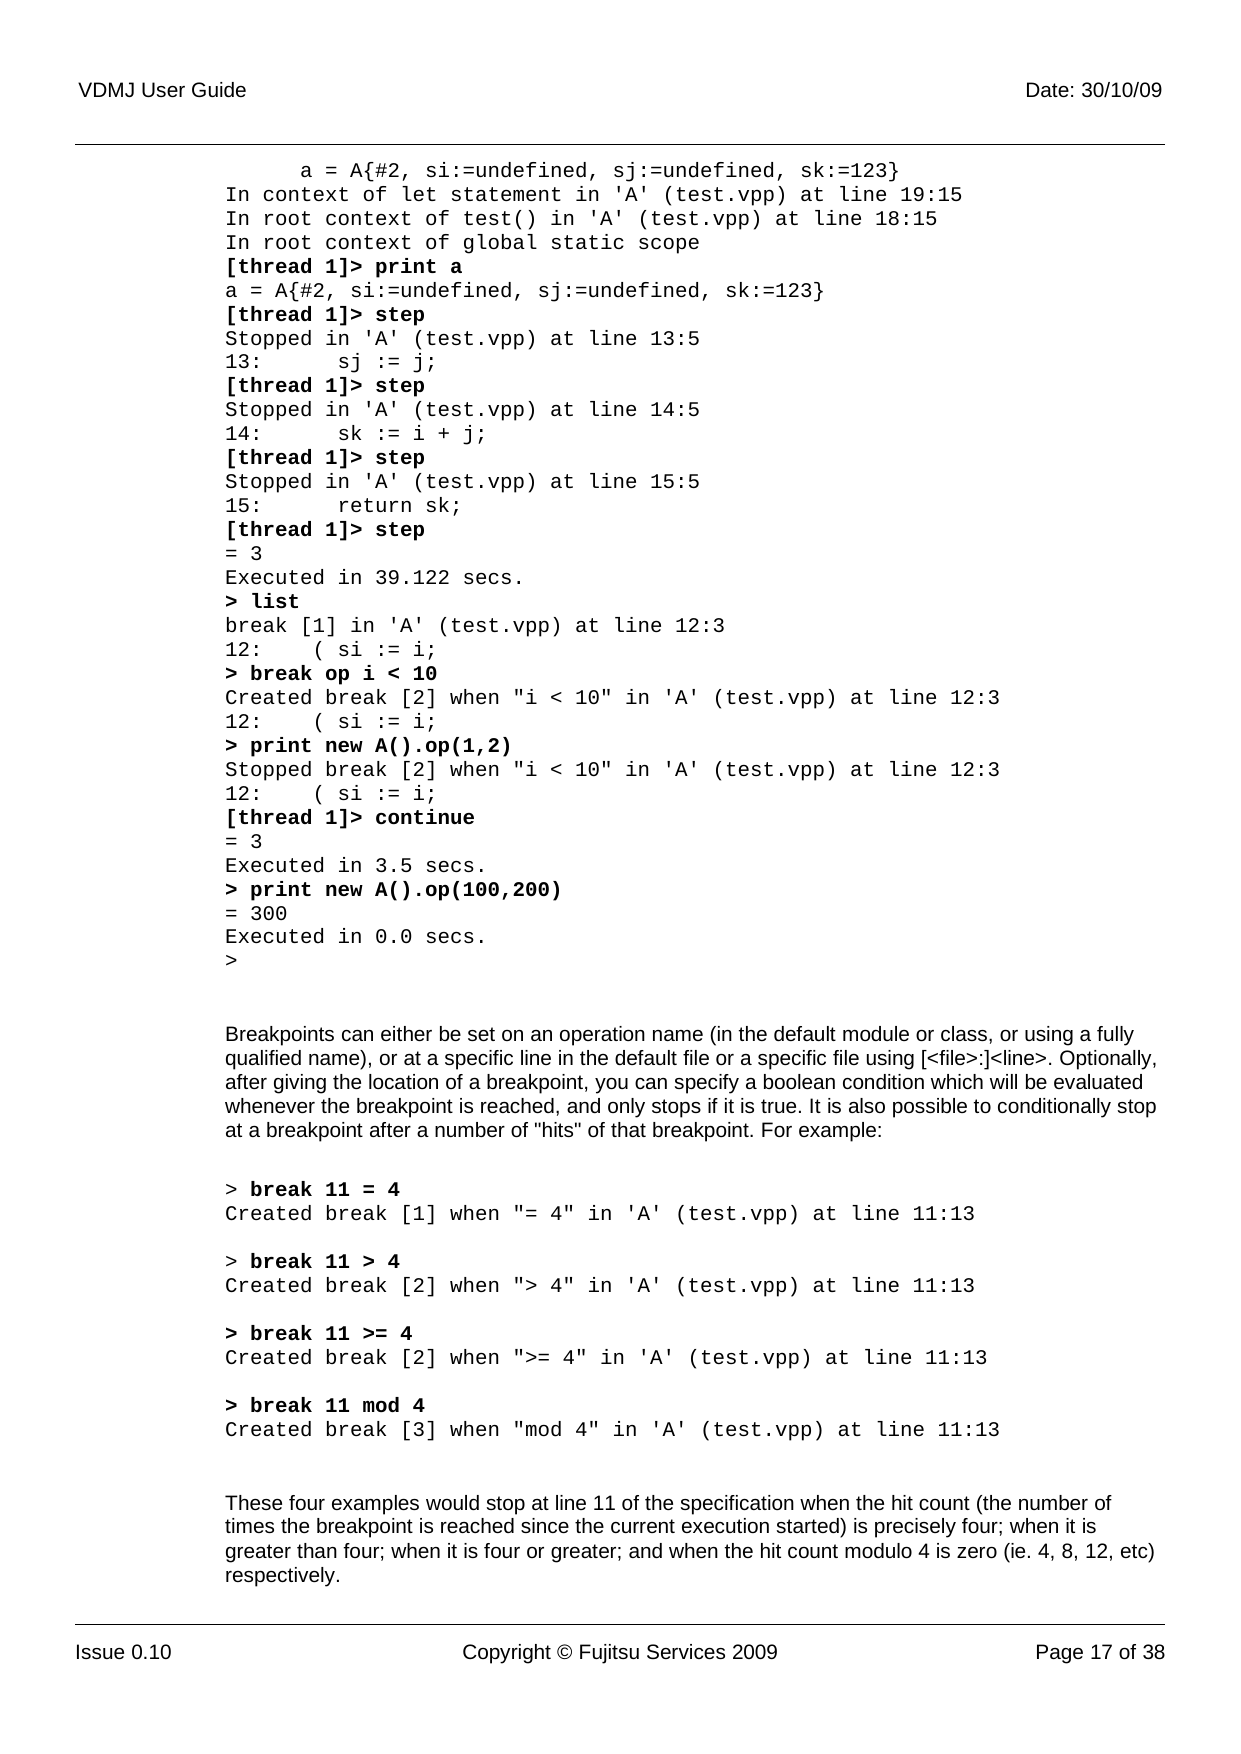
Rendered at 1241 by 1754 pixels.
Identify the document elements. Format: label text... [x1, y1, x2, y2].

text [thread 1]> step [225, 519, 1165, 543]
text a = A{#2, si:=undefined, sj:=undefined, sk:=123} [225, 279, 1165, 303]
text Stopped break [2] when "i < 10" in 'A' (test.vpp) at line 12:3 [225, 759, 1165, 783]
text Created break [2] when ">= 4" in 'A' (test.vpp) at line 11:13 [225, 1347, 1165, 1371]
text In root context of global static scope [225, 232, 1165, 256]
text In context of let statement in 'A' (test.vpp) at line 19:15 [225, 184, 1165, 208]
text > break 11 >= 4 [225, 1323, 1165, 1347]
text Created break [1] when "= 4" in 'A' (test.vpp) at line 11:13 [225, 1203, 1165, 1227]
text Executed in 0.0 secs. [225, 926, 1165, 950]
text Created break [2] when "i < 10" in 'A' (test.vpp) at line 12:3 [225, 687, 1165, 711]
text [thread 1]> continue [225, 807, 1165, 831]
text > list [225, 591, 1165, 615]
text 14: sk := i + j; [225, 423, 1165, 447]
text [thread 1]> step [225, 375, 1165, 399]
text 13: sj := j; [225, 351, 1165, 375]
text Created break [3] when "mod 4" in 'A' (test.vpp) at line 11:13 [225, 1418, 1165, 1442]
text = 3 [225, 543, 1165, 567]
text [thread 1]> print a [225, 256, 1165, 279]
text Breakpoints can either be set on an operation name (in the default module or class, or using a fully qualified name), or at a specific line in the default file or a specific file using [<file>:]<line>. Optionally, after giving the location of a breakpoint, you can specify a boolean condition which will be evaluated whenever the breakpoint is reached, and only stops if it is true. It is also possible to conditionally stop at a breakpoint after a number of "hits" of that breakpoint. For example: [225, 1022, 1165, 1142]
text In root context of test() in 'A' (test.vpp) at line 18:15 [225, 208, 1165, 232]
text > break op i < 10 [225, 663, 1165, 687]
text 12: ( si := i; [225, 639, 1165, 663]
text > print new A().op(1,2) [225, 735, 1165, 759]
text These four examples would stop at line 11 of the specification when the hit count (the number of times the breakpoint is reached since the current execution started) is precisely four; when it is greater than four; when it is four or greater; and when the hit count modulo 4 is zero (ie. 4, 8, 12, etc) respectively. [225, 1490, 1165, 1587]
text > break 11 = 4 [225, 1179, 1165, 1203]
text Stopped in 'A' (test.vpp) at line 15:5 [225, 471, 1165, 495]
text a = A{#2, si:=undefined, sj:=undefined, sk:=123} [225, 160, 1165, 184]
text Executed in 39.122 secs. [225, 567, 1165, 591]
text Executed in 3.5 secs. [225, 854, 1165, 878]
text > print new A().op(100,200) [225, 878, 1165, 902]
text 12: ( si := i; [225, 783, 1165, 807]
text Stopped in 'A' (test.vpp) at line 14:5 [225, 399, 1165, 423]
text > break 11 mod 4 [225, 1394, 1165, 1418]
text [thread 1]> step [225, 303, 1165, 327]
text = 300 [225, 902, 1165, 926]
text 15: return sk; [225, 495, 1165, 519]
text Stopped in 'A' (test.vpp) at line 13:5 [225, 327, 1165, 351]
text Created break [2] when "> 4" in 'A' (test.vpp) at line 11:13 [225, 1275, 1165, 1299]
text [thread 1]> step [225, 447, 1165, 471]
text break [1] in 'A' (test.vpp) at line 12:3 [225, 615, 1165, 639]
text 12: ( si := i; [225, 711, 1165, 735]
text = 3 [225, 831, 1165, 854]
text > break 11 > 4 [225, 1251, 1165, 1275]
text > [225, 950, 1165, 974]
